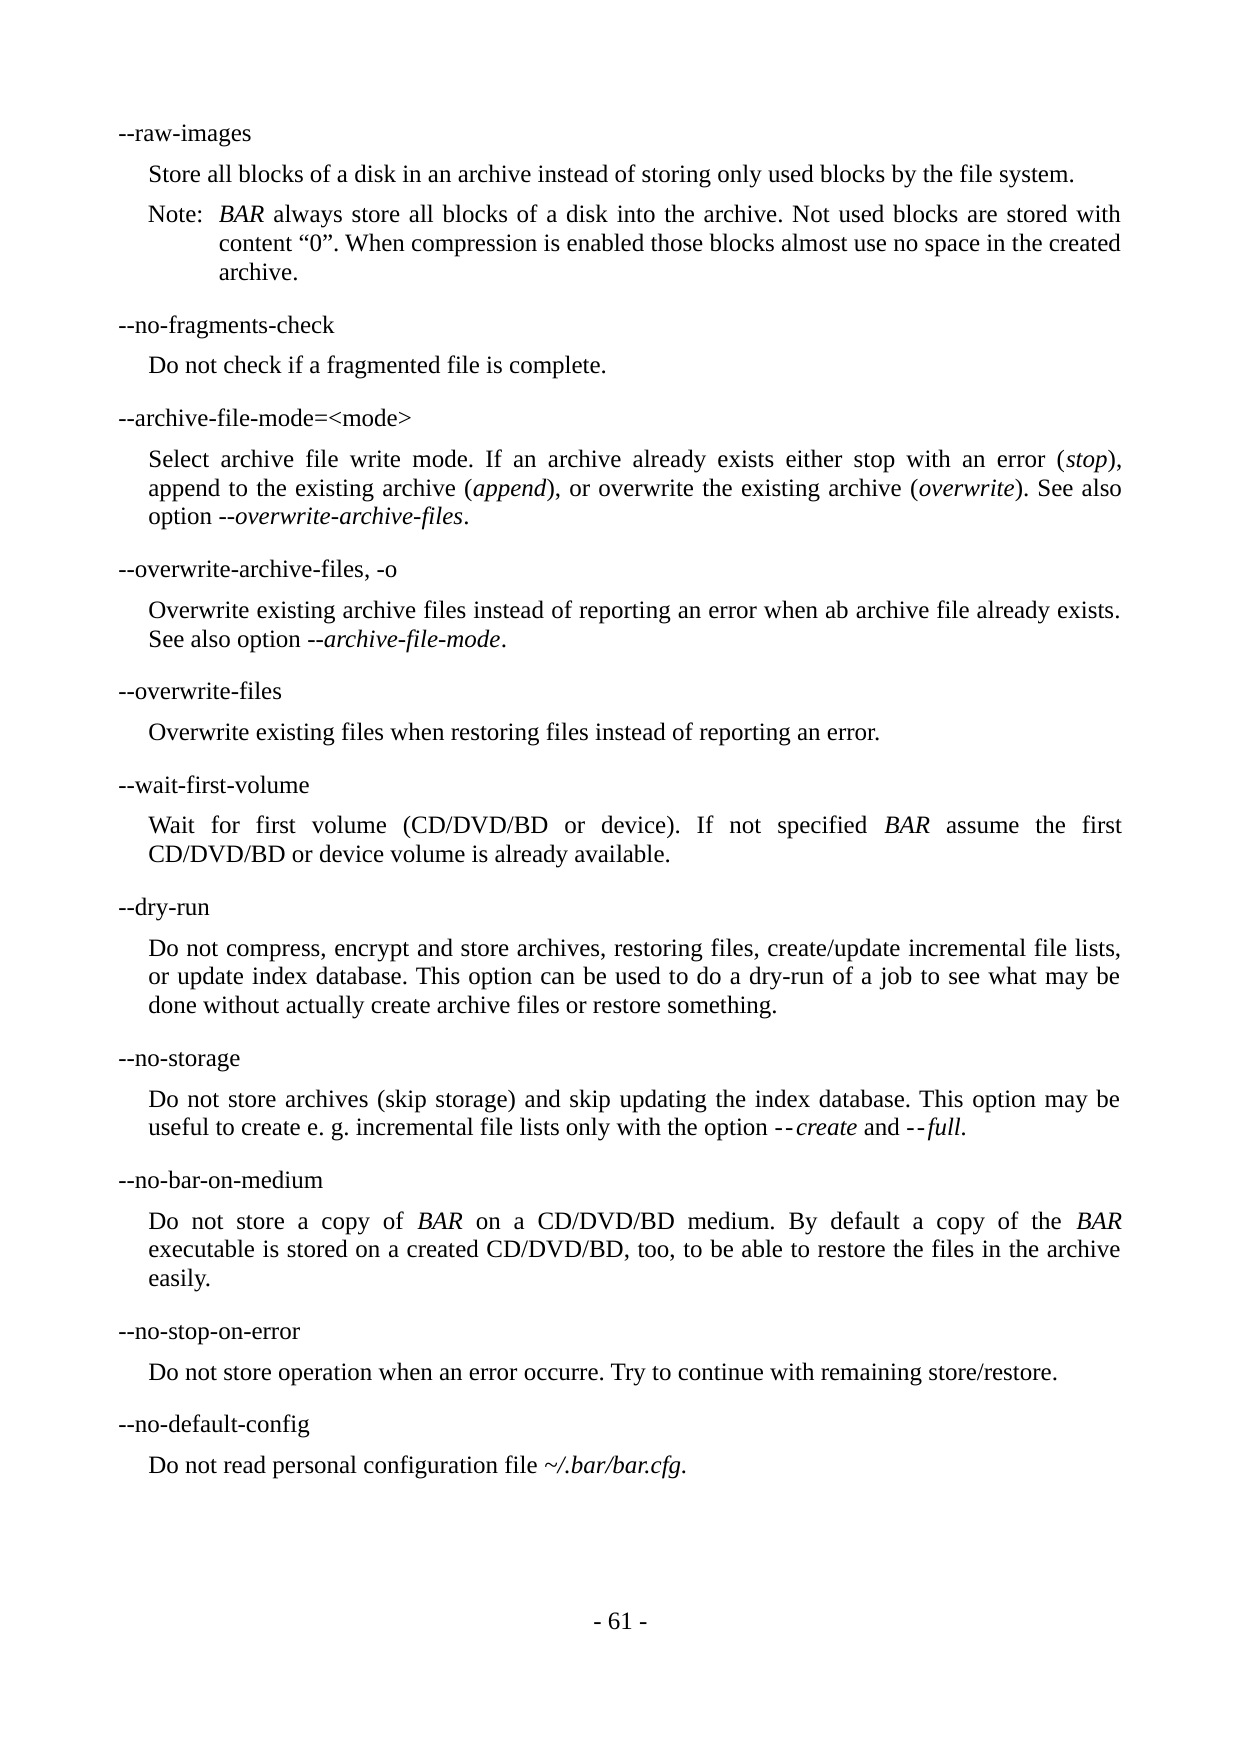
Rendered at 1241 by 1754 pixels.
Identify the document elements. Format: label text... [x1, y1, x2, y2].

text Do not store operation when an error occurre. Try to continue with remaining store/restore. [148, 1357, 1122, 1386]
title --no-fragments-check [118, 310, 1122, 338]
title --no-default-config [118, 1409, 1122, 1438]
title --raw-images [118, 118, 1122, 147]
text Do not compress, encrypt and store archives, restoring files, create/update incremental file lists, or update index database. This option can be used to do a dry-run of a job to see what may be done without actually create archive files or restore something. [148, 933, 1122, 1019]
title --overwrite-archive-files, -o [118, 554, 1122, 583]
text Do not read personal configuration file ~/.bar/bar.cfg. [148, 1450, 1122, 1479]
text Do not store archives (skip storage) and skip updating the index database. This option may be useful to create e. g. incremental file lists only with the option ‑‑create and ‑‑full. [148, 1084, 1122, 1141]
title --dry-run [118, 892, 1122, 921]
title --archive-file-mode=<mode> [118, 403, 1122, 432]
text Overwrite existing files when restoring files instead of reporting an error. [148, 717, 1122, 746]
title --no-stop-on-error [118, 1316, 1122, 1345]
title --overwrite-files [118, 676, 1122, 705]
text Note: BAR always store all blocks of a disk into the archive. Not used blocks are stored with content “0”. When compression is enabled those blocks almost use no space in the created archive. [148, 199, 1122, 286]
text Do not store a copy of BAR on a CD/DVD/BD medium. By default a copy of the BAR executable is stored on a created CD/DVD/BD, too, to be able to restore the files in the archive easily. [148, 1206, 1122, 1292]
text Store all blocks of a disk in an archive instead of storing only used blocks by the file system. [148, 159, 1122, 188]
title --no-storage [118, 1043, 1122, 1072]
text Wait for first volume (CD/DVD/BD or device). If not specified BAR assume the first CD/DVD/BD or device volume is already available. [148, 811, 1122, 868]
text Select archive file write mode. If an archive already exists either stop with an error (stop), append to the existing archive (append), or overwrite the existing archive (overwrite). See also option --overwrite-archive-files. [148, 444, 1122, 530]
title --no-bar-on-medium [118, 1165, 1122, 1194]
text Overwrite existing archive files instead of reporting an error when ab archive file already exists. See also option --archive-file-mode. [148, 595, 1122, 652]
title --wait-first-volume [118, 770, 1122, 798]
text Do not check if a fragmented file is complete. [148, 351, 1122, 379]
